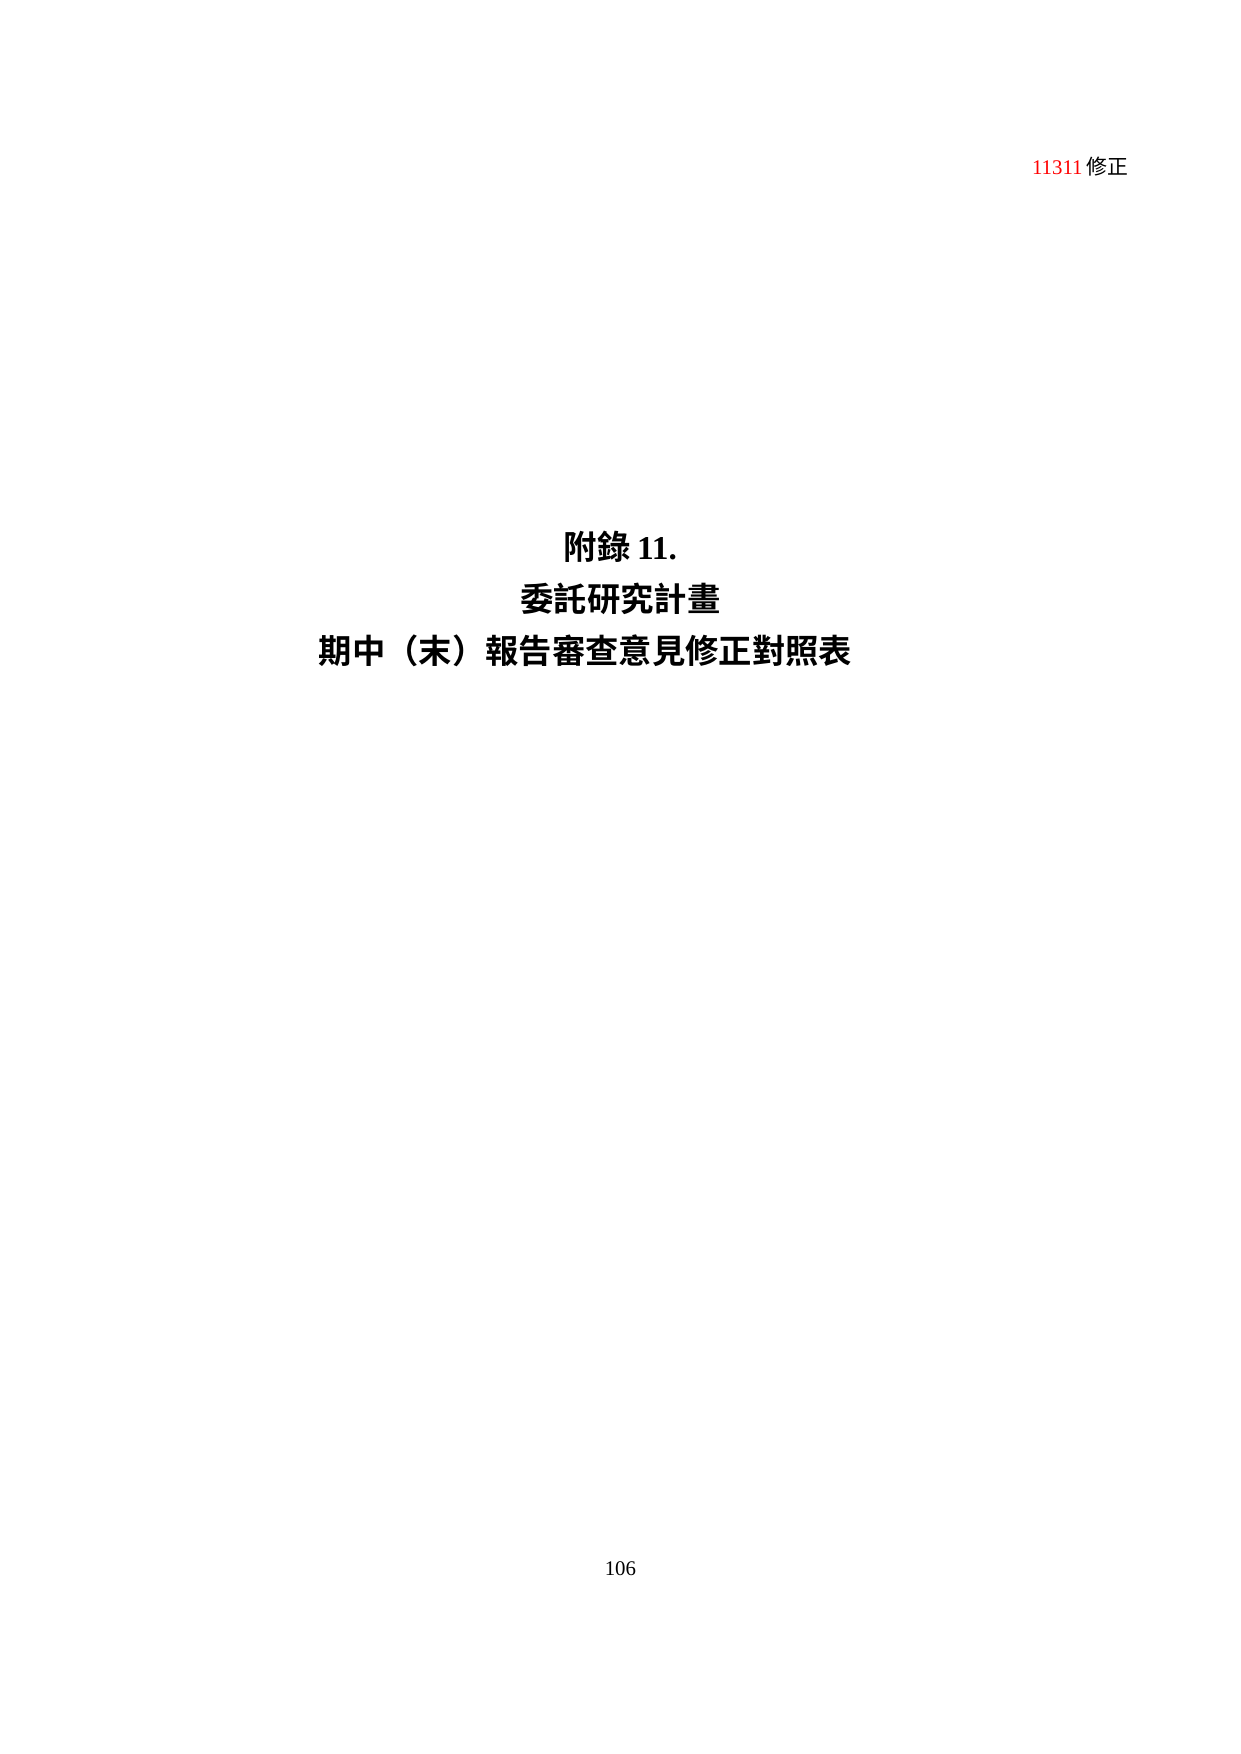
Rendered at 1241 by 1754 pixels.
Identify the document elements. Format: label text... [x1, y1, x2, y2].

text 期中（末）報告審查意見修正對照表 [112, 622, 1058, 674]
text 附錄11. [112, 518, 1128, 570]
text 委託研究計畫 [112, 570, 1128, 622]
